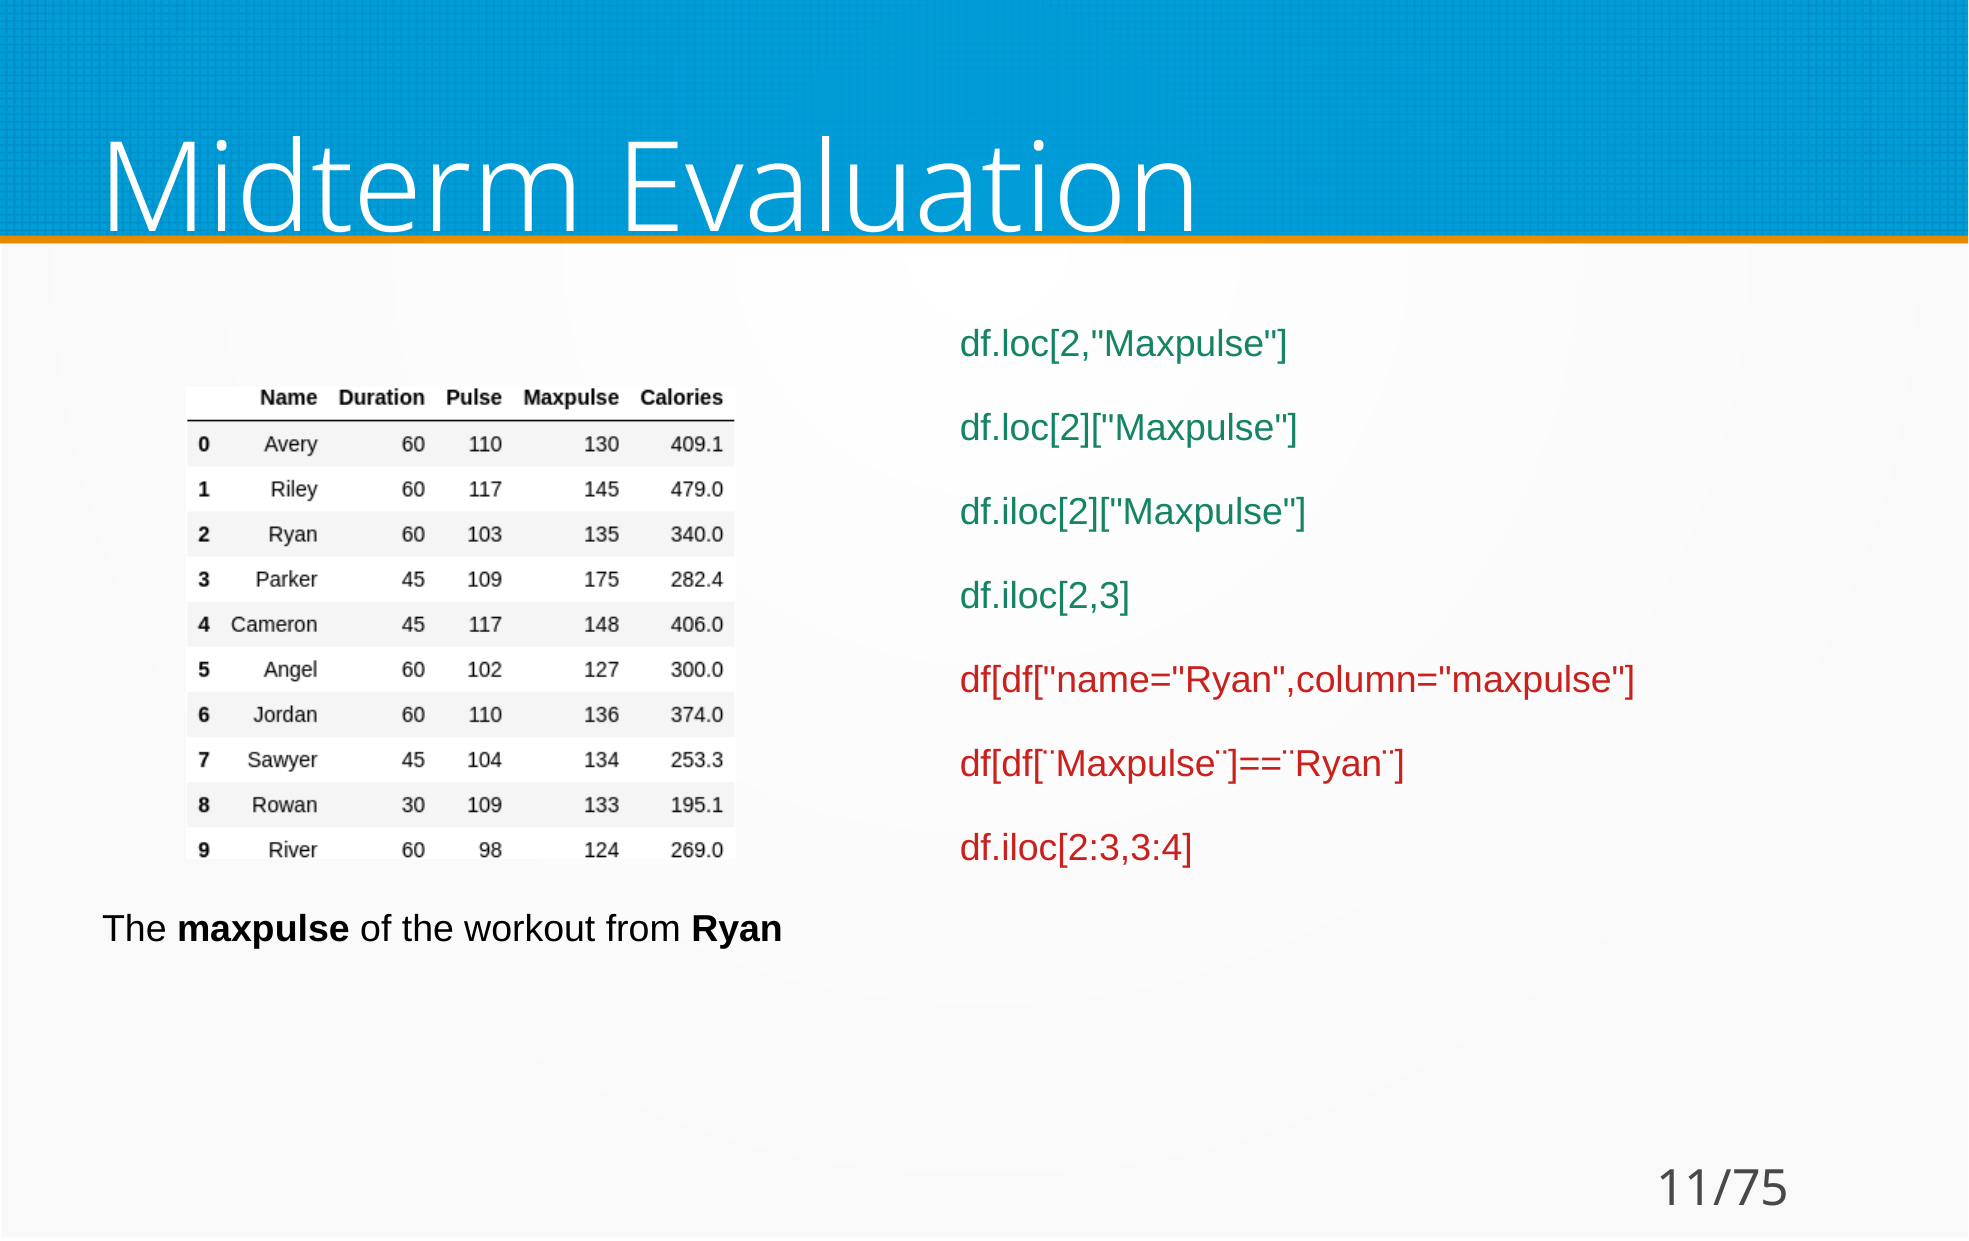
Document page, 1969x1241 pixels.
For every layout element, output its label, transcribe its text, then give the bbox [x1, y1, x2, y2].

text_box The maxpulse of the workout from Ryan [15, 900, 871, 957]
picture [0, 236, 1969, 1241]
text_box df.loc[2,"Maxpulse"] df.loc[2]["Maxpulse"] df.iloc[2]["Maxpulse"] df.iloc[2,3] df[df["name="Ryan",column="maxpulse"] df[df[¨Maxpulse¨]==¨Ryan¨] df.iloc[2:3,3:4] [945, 315, 1861, 876]
title Midterm Evaluation [98, 49, 1870, 257]
